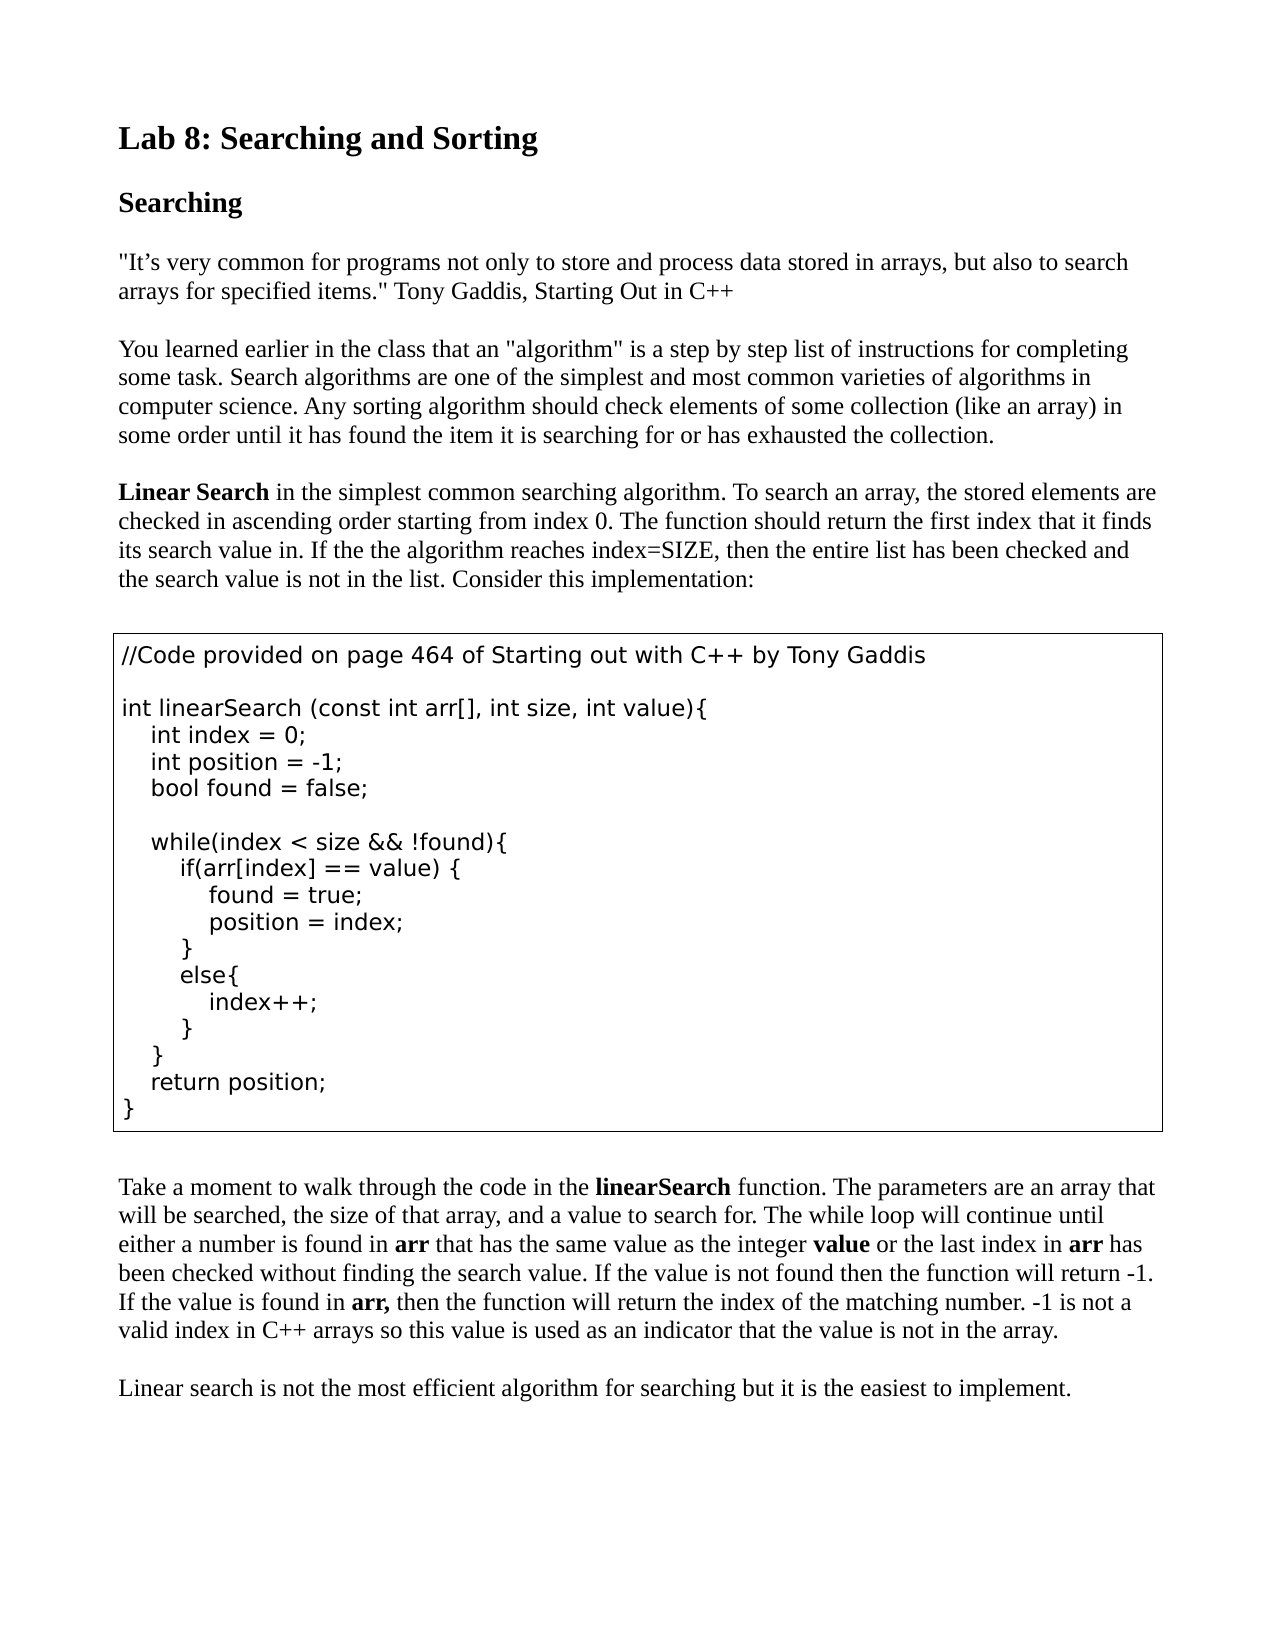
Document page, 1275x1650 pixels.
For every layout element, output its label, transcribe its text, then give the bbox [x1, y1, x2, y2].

text int position = -1; [121, 749, 1153, 775]
text int index = 0; [121, 722, 1153, 749]
text if(arr[index] == value) { [121, 855, 1153, 882]
text Searching [118, 185, 1157, 219]
text } [121, 1095, 1153, 1122]
text Linear search is not the most efficient algorithm for searching but it is the easiest to implement. [118, 1373, 1157, 1402]
text return position; [121, 1069, 1153, 1095]
text } [121, 1015, 1153, 1042]
text Take a moment to walk through the code in the linearSearch function. The parameters are an array that will be searched, the size of that array, and a value to search for. The while loop will continue until either a number is found in arr that has the same value as the integer value or the last index in arr has been checked without finding the search value. If the value is not found then the function will return -1. If the value is found in arr, then the function will return the index of the matching number. -1 is not a valid index in C++ arrays so this value is used as an indicator that the value is not in the array. [118, 1172, 1157, 1344]
text int linearSearch (const int arr[], int size, int value){ [121, 695, 1153, 722]
text else{ [121, 962, 1153, 989]
text Lab 8: Searching and Sorting [118, 118, 1157, 156]
text Linear Search in the simplest common searching algorithm. To search an array, the stored elements are checked in ascending order starting from index 0. The function should return the first index that it finds its search value in. If the the algorithm reaches index=SIZE, then the entire list has been checked and the search value is not in the list. Consider this implementation: [118, 477, 1157, 592]
text You learned earlier in the class that an "algorithm" is a step by step list of instructions for completing some task. Search algorithms are one of the simplest and most common varieties of algorithms in computer science. Any sorting algorithm should check elements of some collection (like an array) in some order until it has found the item it is searching for or has exhausted the collection. [118, 334, 1157, 449]
text //Code provided on page 464 of Starting out with C++ by Tony Gaddis [121, 642, 1153, 669]
text bool found = false; [121, 775, 1153, 802]
text } [121, 1042, 1153, 1069]
text while(index < size && !found){ [121, 829, 1153, 855]
text found = true; [121, 882, 1153, 909]
text index++; [121, 989, 1153, 1015]
text } [121, 935, 1153, 962]
text position = index; [121, 909, 1153, 935]
text "It’s very common for programs not only to store and process data stored in arrays, but also to search arrays for specified items." Tony Gaddis, Starting Out in C++ [118, 247, 1157, 305]
